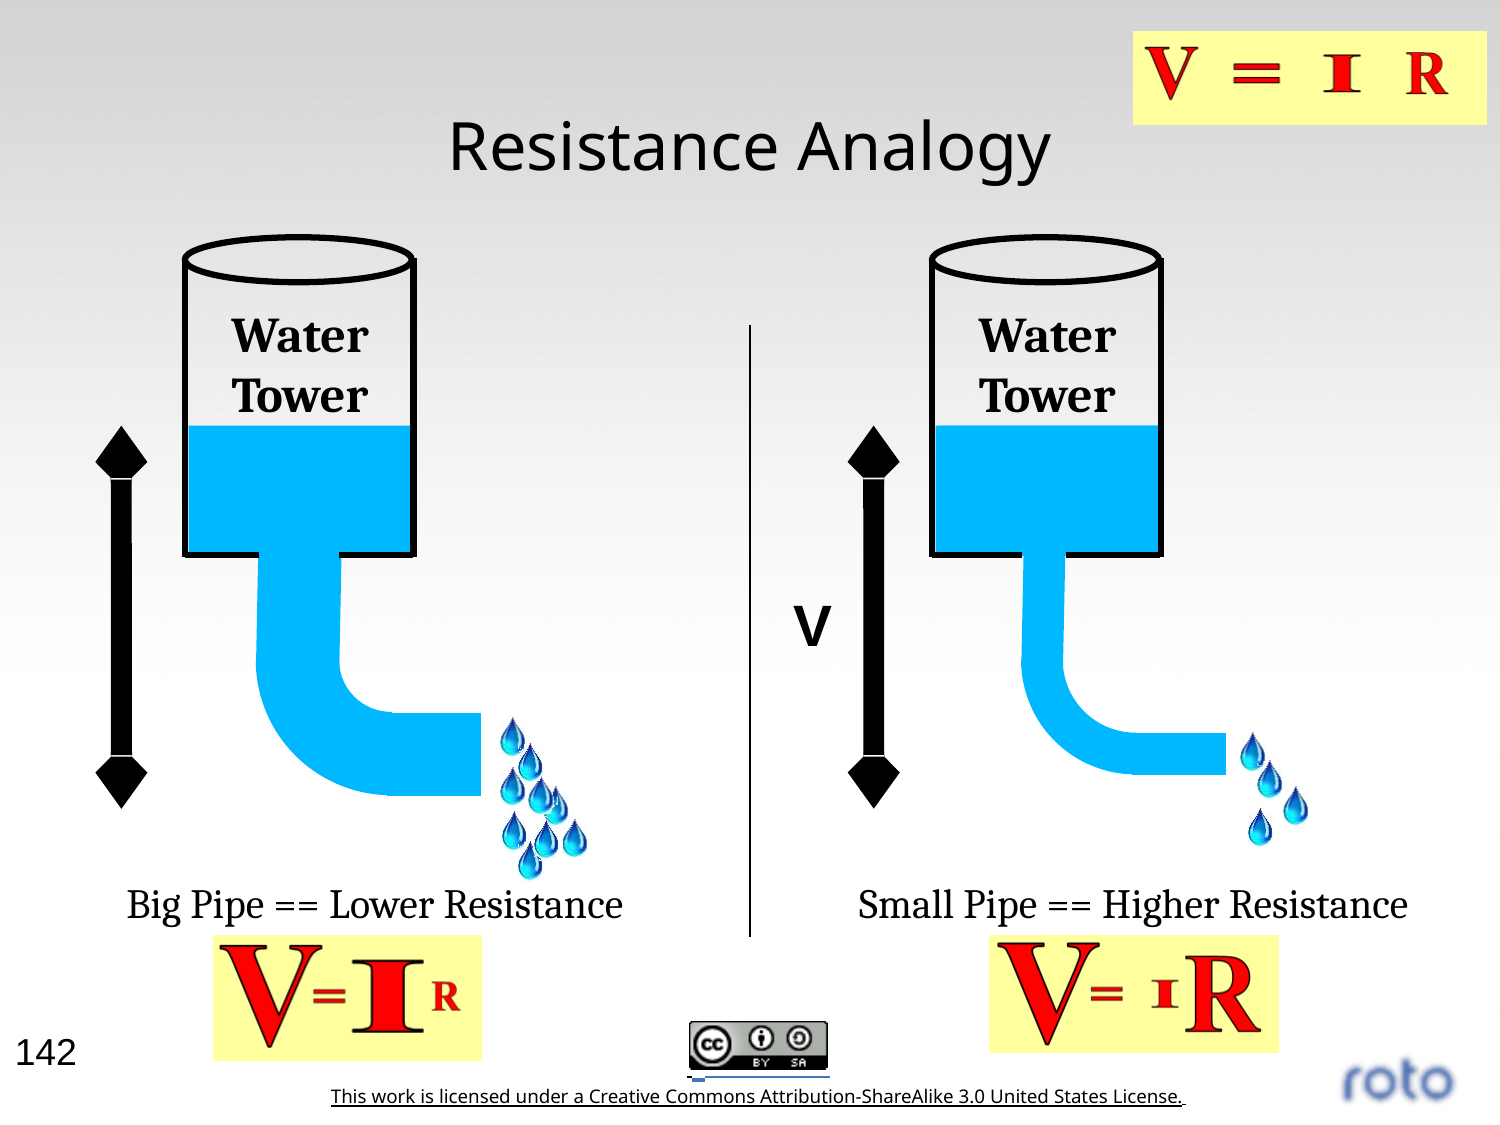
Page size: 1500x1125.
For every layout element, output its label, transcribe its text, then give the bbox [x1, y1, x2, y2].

text_box V [752, 581, 874, 667]
text_box Big Pipe == Lower Resistance [0, 869, 749, 935]
title Resistance Analogy [112, 49, 1388, 238]
text_box Small Pipe == Higher Resistance [758, 869, 1500, 935]
text_box [188, 425, 410, 556]
text_box [935, 425, 1158, 556]
text_box Water Tower [935, 294, 1158, 425]
text_box Water Tower [188, 294, 410, 425]
picture [0, 0, 1500, 1125]
